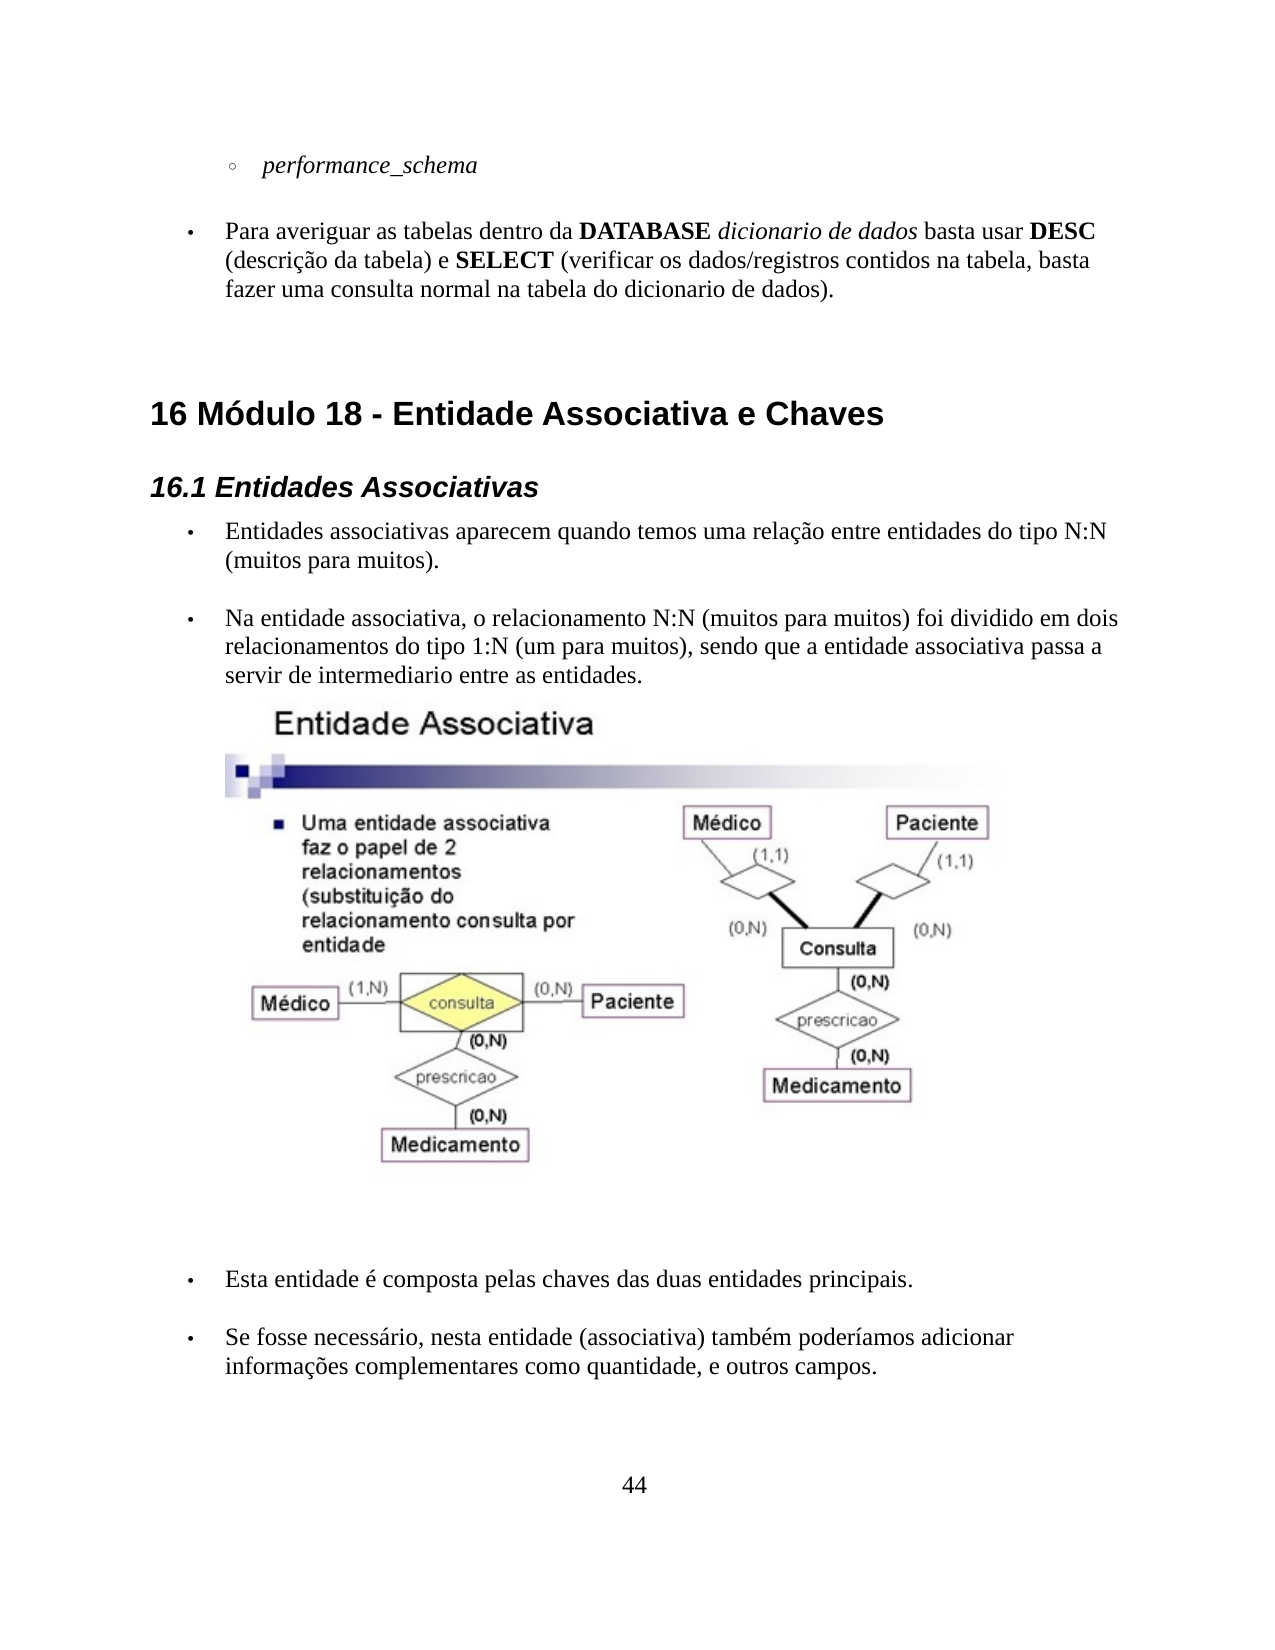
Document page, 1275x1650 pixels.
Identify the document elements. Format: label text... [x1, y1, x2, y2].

list Na entidade associativa, o relacionamento N:N (muitos para muitos) foi dividido em dois relacionamentos do tipo 1:N (um para muitos), sendo que a entidade associativa passa a servir de intermediario entre as entidades. [187, 603, 1125, 1264]
list Esta entidade é composta pelas chaves das duas entidades principais. [187, 1264, 1125, 1322]
picture [225, 688, 1007, 1236]
list Entidades associativas aparecem quando temos uma relação entre entidades do tipo N:N (muitos para muitos). [187, 516, 1125, 603]
list Se fosse necessário, nesta entidade (associativa) também poderíamos adicionar informações complementares como quantidade, e outros campos. [187, 1322, 1125, 1408]
subtitle 16 Módulo 18 - Entidade Associativa e Chaves [150, 394, 1125, 433]
list performance_schema [225, 150, 1125, 207]
list Para averiguar as tabelas dentro da DATABASE dicionario de dados basta usar DESC (descrição da tabela) e SELECT (verificar os dados/registros contidos na tabela, basta fazer uma consulta normal na tabela do dicionario de dados). [187, 216, 1125, 331]
subtitle 16.1 Entidades Associativas [150, 470, 1125, 504]
